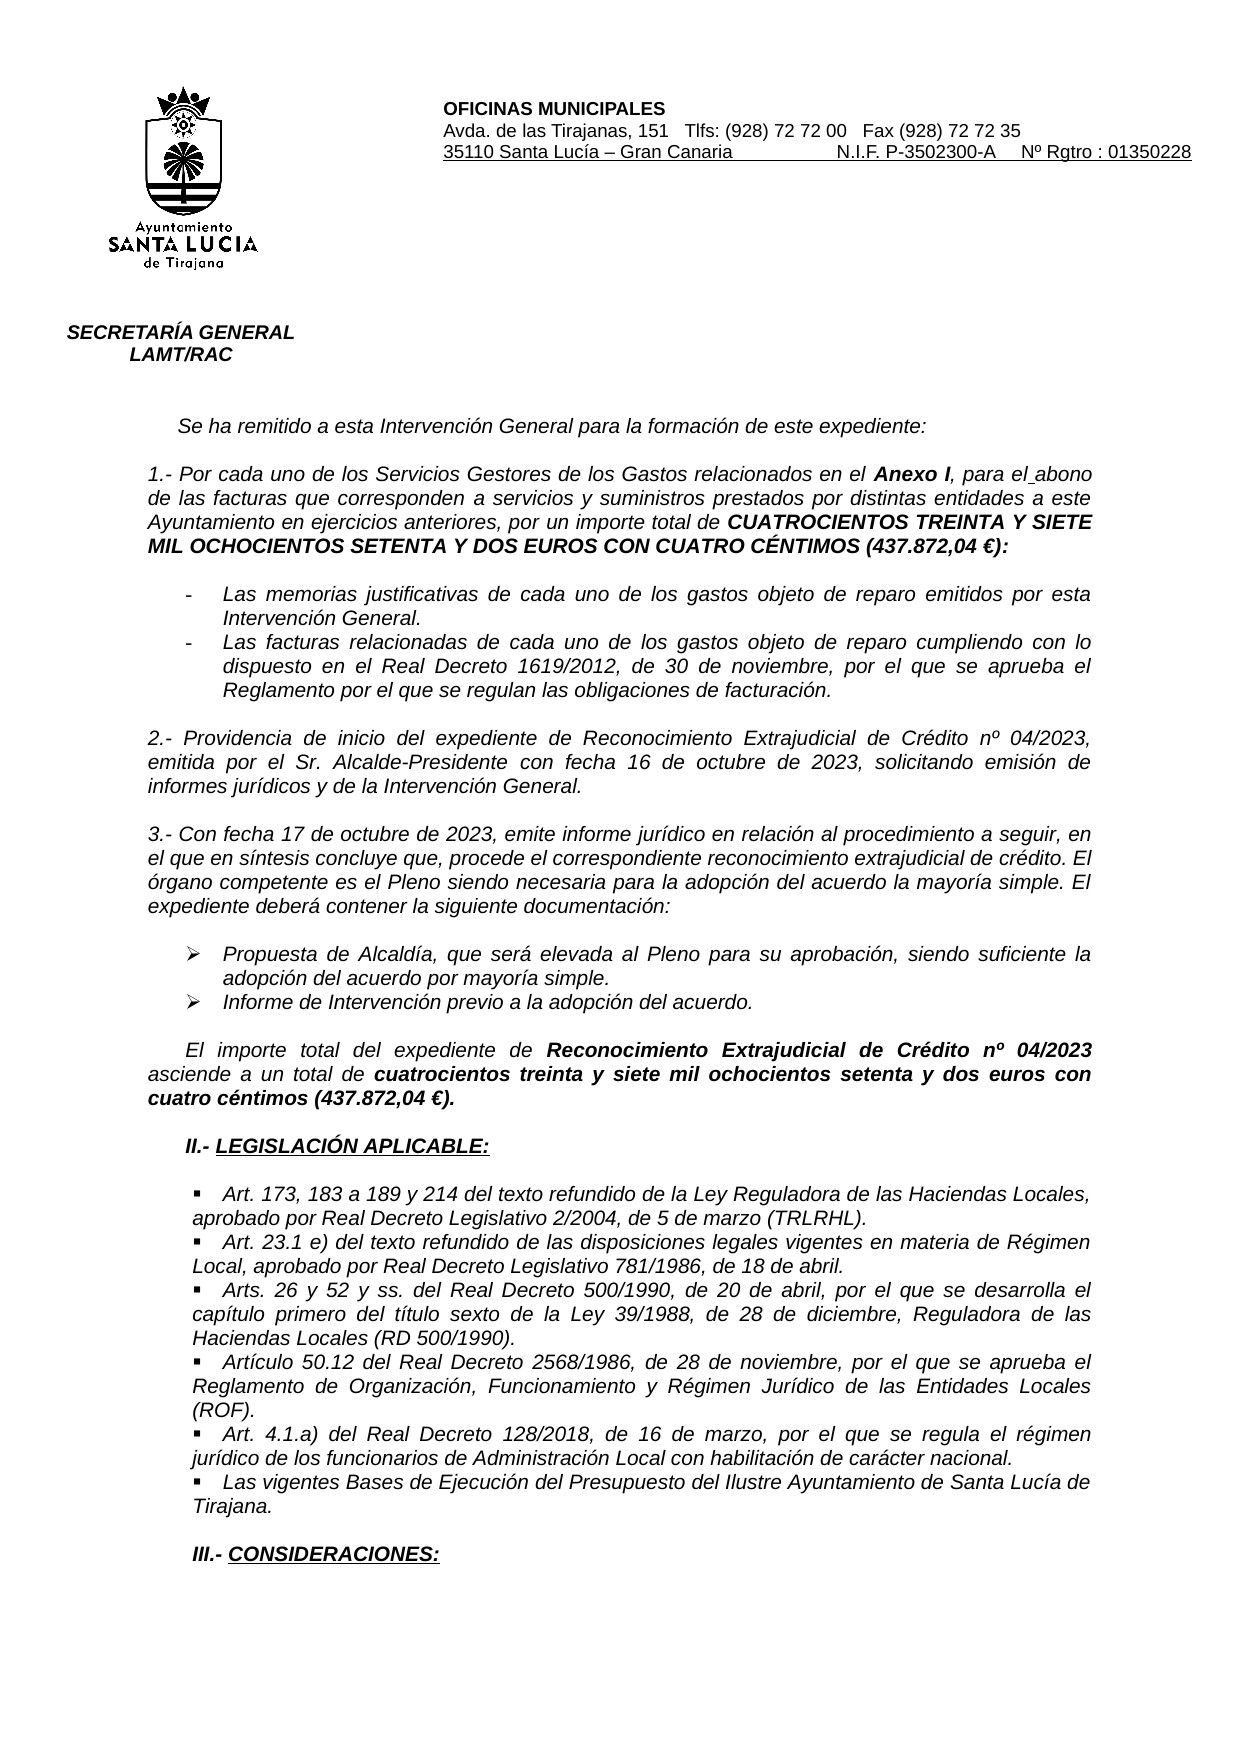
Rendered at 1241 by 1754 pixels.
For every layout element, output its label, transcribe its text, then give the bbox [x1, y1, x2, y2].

list Art. 173, 183 a 189 y 214 del texto refundido de la Ley Reguladora de las Haciendas Locales, aprobado por Real Decreto Legislativo 2/2004, de 5 de marzo (TRLRHL). [192, 1182, 1092, 1230]
text II.- LEGISLACIÓN APLICABLE: [148, 1134, 1092, 1158]
list Artículo 50.12 del Real Decreto 2568/1986, de 28 de noviembre, por el que se aprueba el Reglamento de Organización, Funcionamiento y Régimen Jurídico de las Entidades Locales (ROF). [192, 1350, 1092, 1422]
list Informe de Intervención previo a la adopción del acuerdo. [185, 990, 1092, 1014]
list Las vigentes Bases de Ejecución del Presupuesto del Ilustre Ayuntamiento de Santa Lucía de Tirajana. [192, 1470, 1092, 1518]
list Propuesta de Alcaldía, que será elevada al Pleno para su aprobación, siendo suficiente la adopción del acuerdo por mayoría simple. [185, 942, 1092, 990]
text El importe total del expediente de Reconocimiento Extrajudicial de Crédito nº 04/2023 asciende a un total de cuatrocientos treinta y siete mil ochocientos setenta y dos euros con cuatro céntimos (437.872,04 €). [148, 1038, 1092, 1110]
text III.- CONSIDERACIONES: [148, 1542, 1092, 1566]
list Arts. 26 y 52 y ss. del Real Decreto 500/1990, de 20 de abril, por el que se desarrolla el capítulo primero del título sexto de la Ley 39/1988, de 28 de diciembre, Reguladora de las Haciendas Locales (RD 500/1990). [192, 1278, 1092, 1350]
text 1.- Por cada uno de los Servicios Gestores de los Gastos relacionados en el Anexo I, para el abono de las facturas que corresponden a servicios y suministros prestados por distintas entidades a este Ayuntamiento en ejercicios anteriores, por un importe total de CUATROCIENTOS TREINTA Y SIETE MIL OCHOCIENTOS SETENTA Y DOS EUROS CON CUATRO CÉNTIMOS (437.872,04 €): [148, 462, 1092, 558]
list Art. 23.1 e) del texto refundido de las disposiciones legales vigentes en materia de Régimen Local, aprobado por Real Decreto Legislativo 781/1986, de 18 de abril. [192, 1230, 1092, 1278]
picture [80, 56, 286, 296]
text Se ha remitido a esta Intervención General para la formación de este expediente: [148, 414, 1092, 438]
list Las facturas relacionadas de cada uno de los gastos objeto de reparo cumpliendo con lo dispuesto en el Real Decreto 1619/2012, de 30 de noviembre, por el que se aprueba el Reglamento por el que se regulan las obligaciones de facturación. [185, 630, 1092, 702]
text 2.- Providencia de inicio del expediente de Reconocimiento Extrajudicial de Crédito nº 04/2023, emitida por el Sr. Alcalde-Presidente con fecha 16 de octubre de 2023, solicitando emisión de informes jurídicos y de la Intervención General. [148, 726, 1092, 798]
list Art. 4.1.a) del Real Decreto 128/2018, de 16 de marzo, por el que se regula el régimen jurídico de los funcionarios de Administración Local con habilitación de carácter nacional. [192, 1422, 1092, 1470]
text 3.- Con fecha 17 de octubre de 2023, emite informe jurídico en relación al procedimiento a seguir, en el que en síntesis concluye que, procede el correspondiente reconocimiento extrajudicial de crédito. El órgano competente es el Pleno siendo necesaria para la adopción del acuerdo la mayoría simple. El expediente deberá contener la siguiente documentación: [148, 822, 1092, 918]
list Las memorias justificativas de cada uno de los gastos objeto de reparo emitidos por esta Intervención General. [185, 582, 1092, 630]
